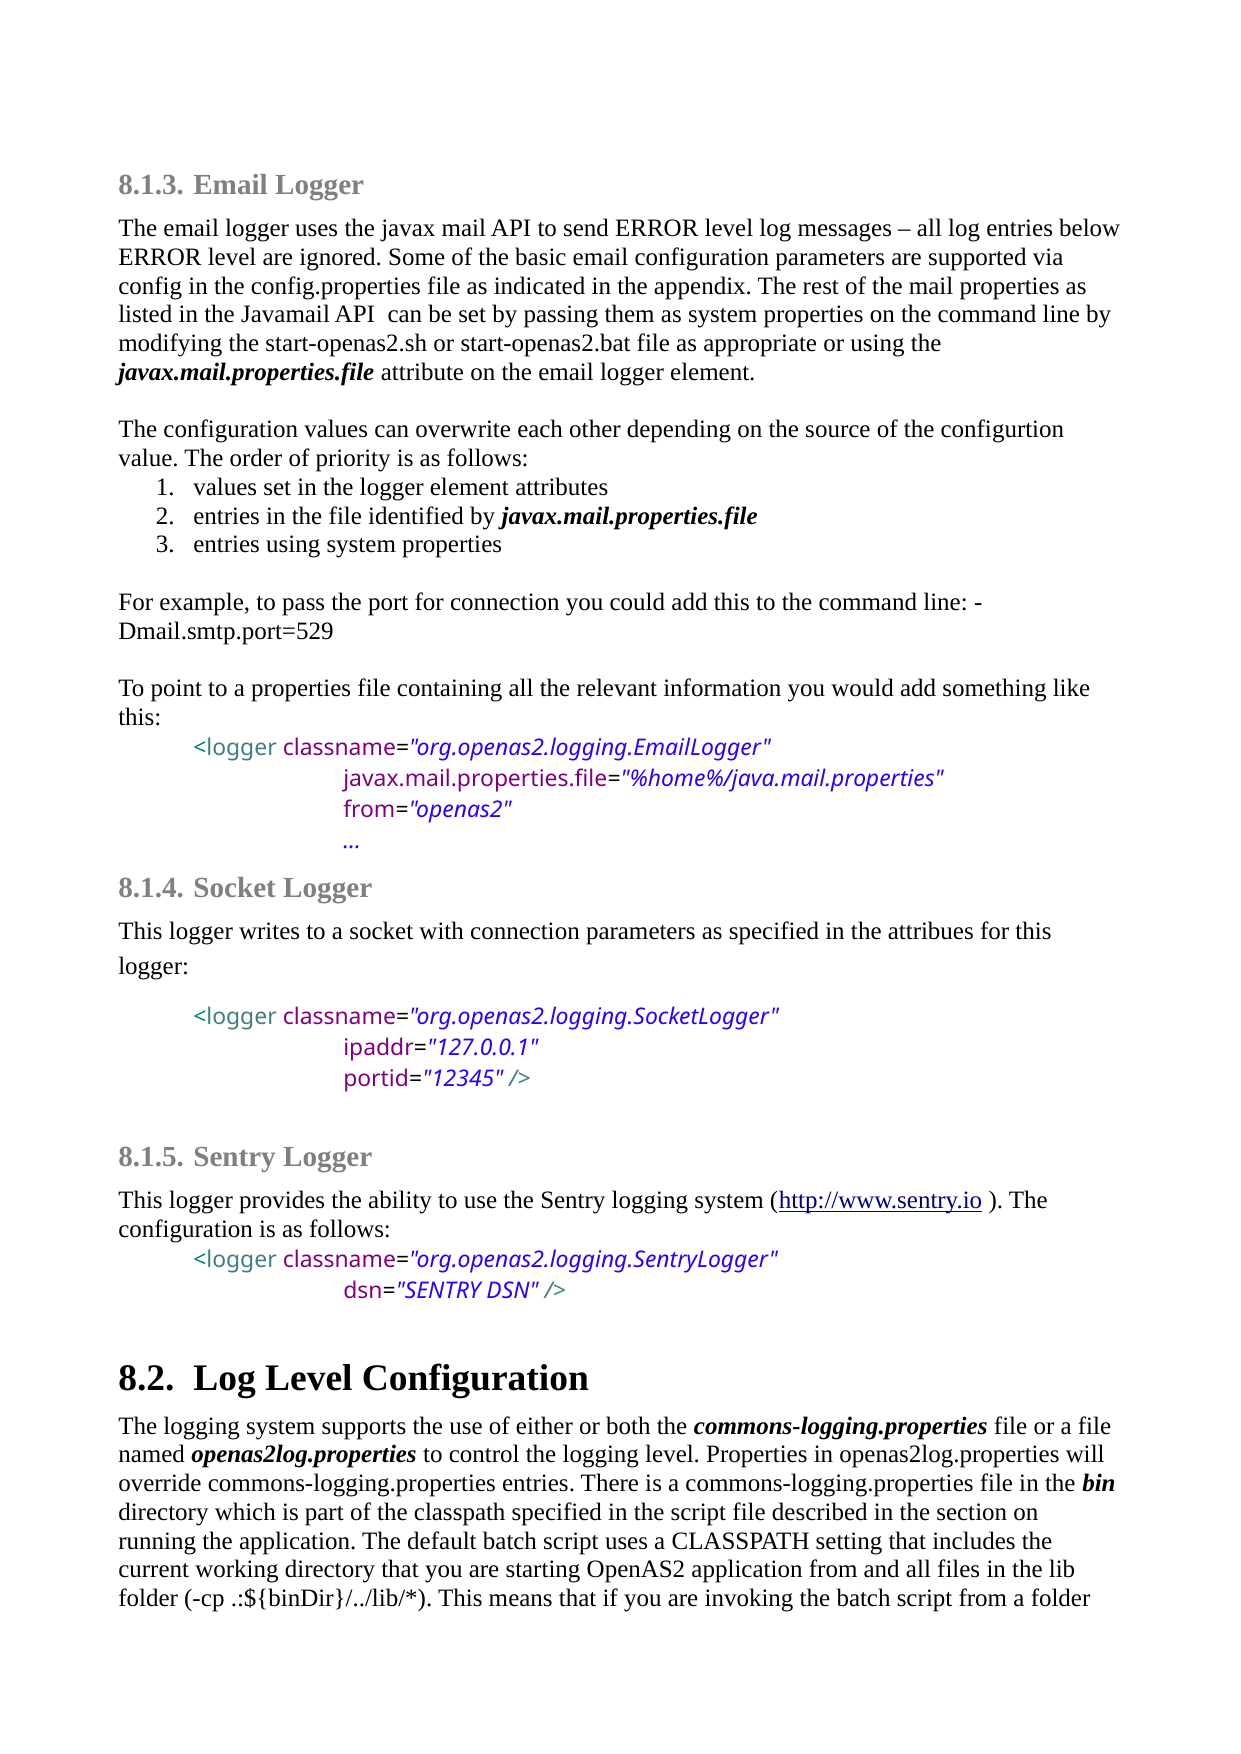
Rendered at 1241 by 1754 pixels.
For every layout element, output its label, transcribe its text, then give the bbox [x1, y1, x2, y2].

text To point to a properties file containing all the relevant information you would add something like this: [118, 673, 1122, 731]
subtitle Email Logger [118, 167, 1122, 201]
text <logger classname="org.openas2.logging.EmailLogger" [118, 731, 1122, 762]
subtitle Socket Logger [118, 870, 1122, 904]
subtitle Log Level Configuration [118, 1355, 1122, 1398]
text dsn="SENTRY DSN" /> [118, 1274, 1122, 1306]
text This logger provides the ability to use the Sentry logging system (http://www.sentry.io ). The configuration is as follows: [118, 1186, 1122, 1243]
text ipaddr="127.0.0.1" [118, 1031, 1122, 1062]
subtitle Sentry Logger [118, 1139, 1122, 1173]
text The email logger uses the javax mail API to send ERROR level log messages – all log entries below ERROR level are ignored. Some of the basic email configuration parameters are supported via config in the config.properties file as indicated in the appendix. The rest of the mail properties as listed in the Javamail API can be set by passing them as system properties on the command line by modifying the start-openas2.sh or start-openas2.bat file as appropriate or using the javax.mail.properties.file attribute on the email logger element. [118, 213, 1122, 386]
list entries using system properties [156, 529, 1122, 558]
text from="openas2" [118, 793, 1122, 824]
list values set in the logger element attributes [156, 472, 1122, 501]
list entries in the file identified by javax.mail.properties.file [156, 501, 1122, 529]
text The configuration values can overwrite each other depending on the source of the configurtion value. The order of priority is as follows: [118, 414, 1122, 472]
text portid="12345" /> [118, 1062, 1122, 1094]
text javax.mail.properties.file="%home%/java.mail.properties" [118, 762, 1122, 793]
text The logging system supports the use of either or both the commons-logging.properties file or a file named openas2log.properties to control the logging level. Properties in openas2log.properties will override commons-logging.properties entries. There is a commons-logging.properties file in the bin directory which is part of the classpath specified in the script file described in the section on running the application. The default batch script uses a CLASSPATH setting that includes the current working directory that you are starting OpenAS2 application from and all files in the lib folder (-cp .:${binDir}/../lib/*). This means that if you are invoking the batch script from a folder [118, 1411, 1122, 1612]
text … [118, 824, 1122, 856]
text For example, to pass the port for connection you could add this to the command line: -Dmail.smtp.port=529 [118, 587, 1122, 644]
text <logger classname="org.openas2.logging.SocketLogger" [193, 1000, 1122, 1031]
text <logger classname="org.openas2.logging.SentryLogger" [193, 1243, 1122, 1274]
text This logger writes to a socket with connection parameters as specified in the attribues for this logger: [118, 916, 1122, 979]
